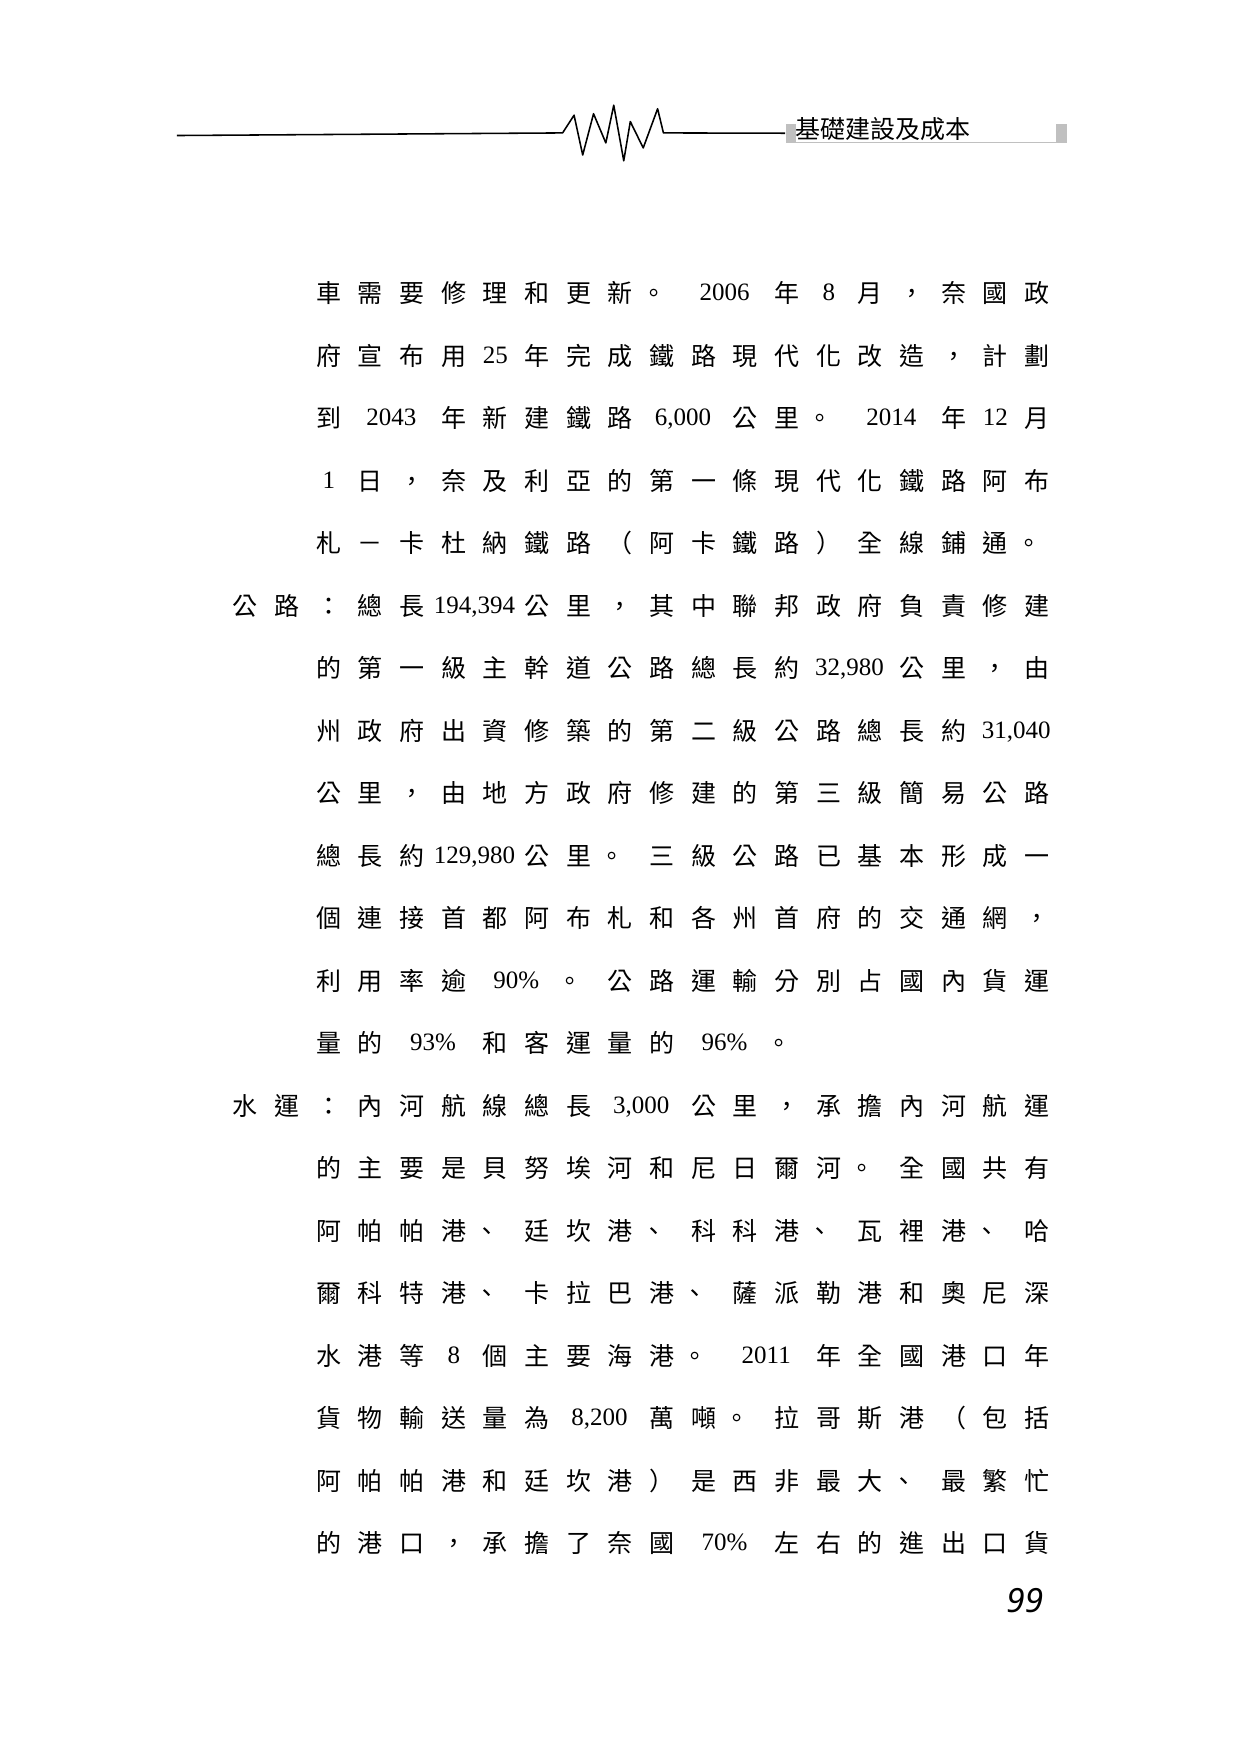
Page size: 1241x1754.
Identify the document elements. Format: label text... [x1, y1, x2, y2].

text 公路：總長194,394公里，其中聯邦政府負責修建的第一級主幹道公路總長約32,980公里，由州政府出資修築的第二級公路總長約31,040公里，由地方政府修建的第三級簡易公路總長約129,980公里。三級公路已基本形成一個連接首都阿布札和各州首府的交通網，利用率逾90%。公路運輸分別占國內貨運量的93%和客運量的96%。 [207, 563, 1058, 1063]
text 水運：內河航線總長3,000公里，承擔內河航運的主要是貝努埃河和尼日爾河。全國共有阿帕帕港、廷坎港、科科港、瓦裡港、哈爾科特港、卡拉巴港、薩派勒港和奧尼深水港等8個主要海港。2011年全國港口年貨物輸送量為8,200萬噸。拉哥斯港（包括阿帕帕港和廷坎港）是西非最大、最繁忙的港口，承擔了奈國70%左右的進出口貨 [207, 1063, 1058, 1563]
text 車需要修理和更新。2006年8月，奈國政府宣布用25年完成鐵路現代化改造，計劃到2043年新建鐵路6,000公里。2014年12月1日，奈及利亞的第一條現代化鐵路阿布札－卡杜納鐵路（阿卡鐵路）全線鋪通。 [207, 250, 1058, 563]
